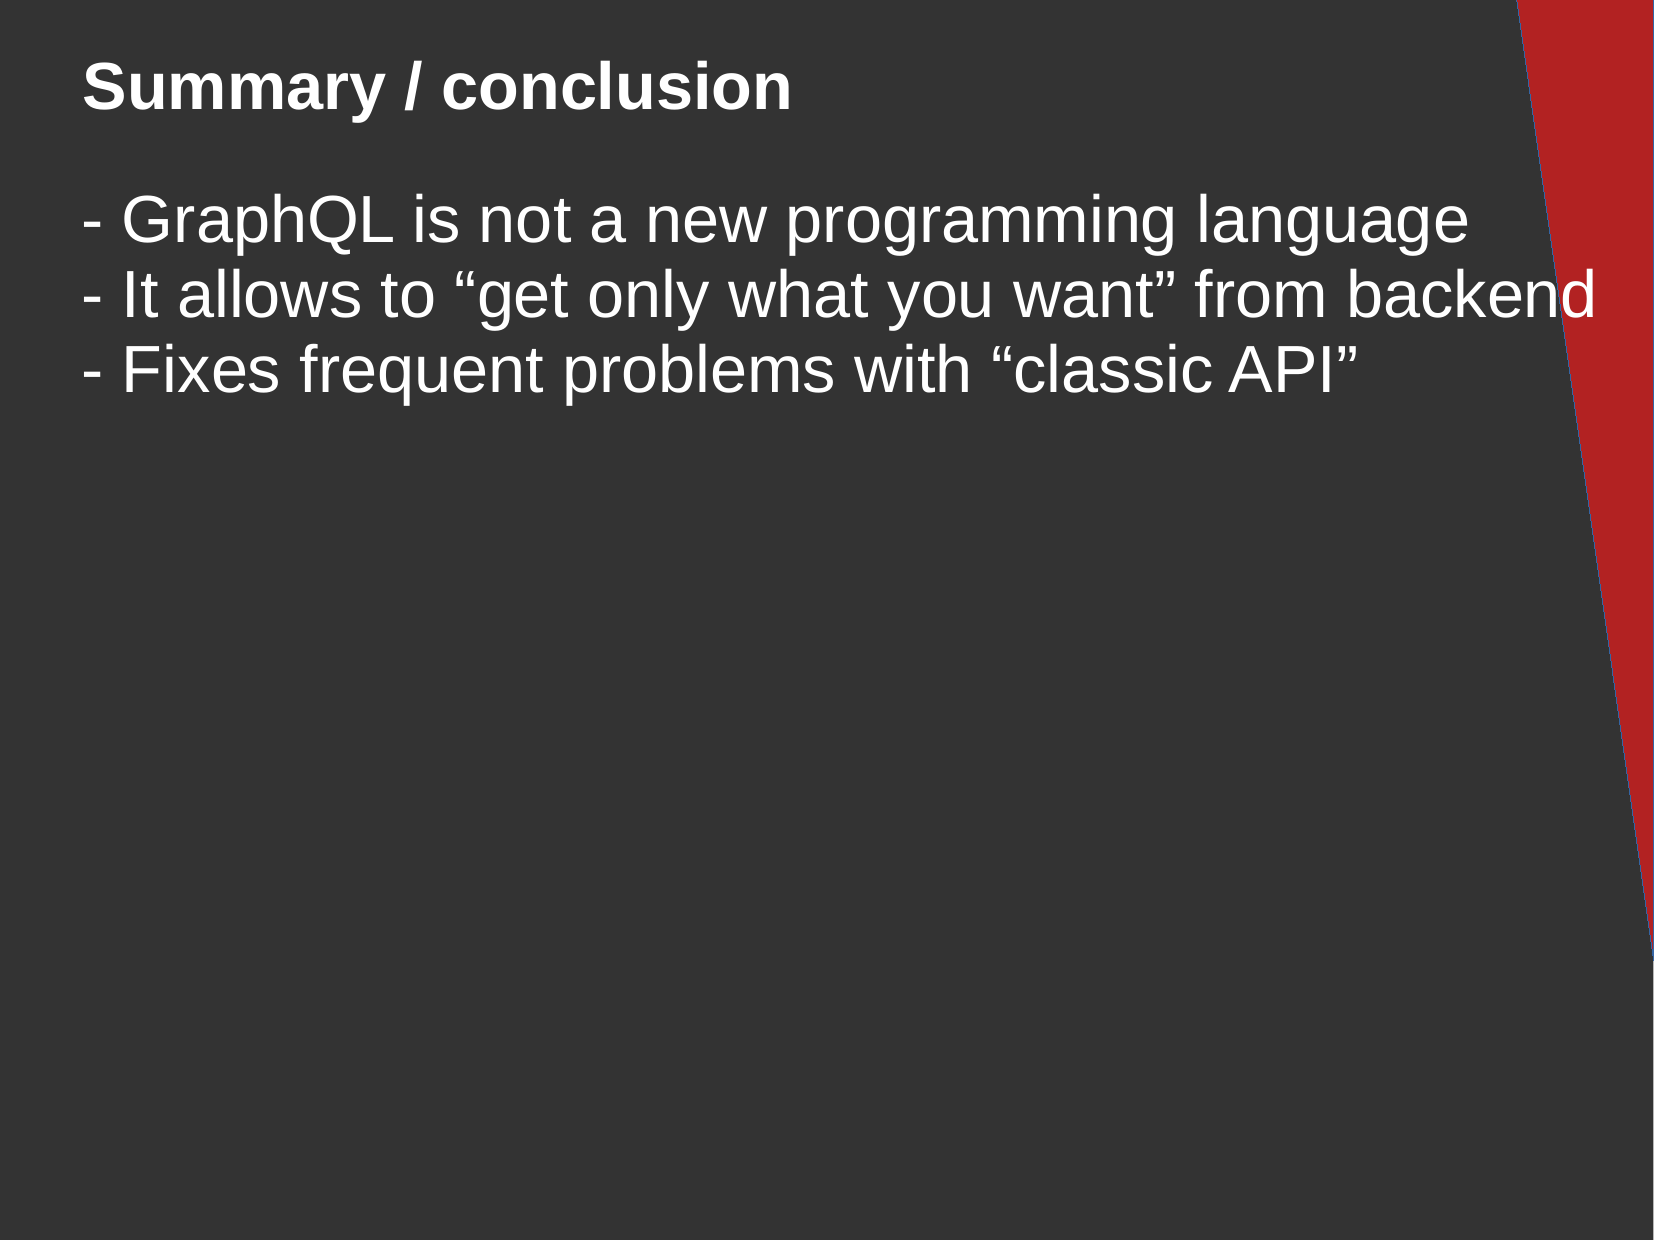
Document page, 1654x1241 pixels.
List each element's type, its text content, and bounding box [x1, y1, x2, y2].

title Summary / conclusion [82, 49, 1538, 152]
title - GraphQL is not a new programming language - It allows to “get only what you want” from backend - Fixes frequent problems with “classic API” [81, 182, 1621, 407]
text_box [1516, 0, 1654, 961]
